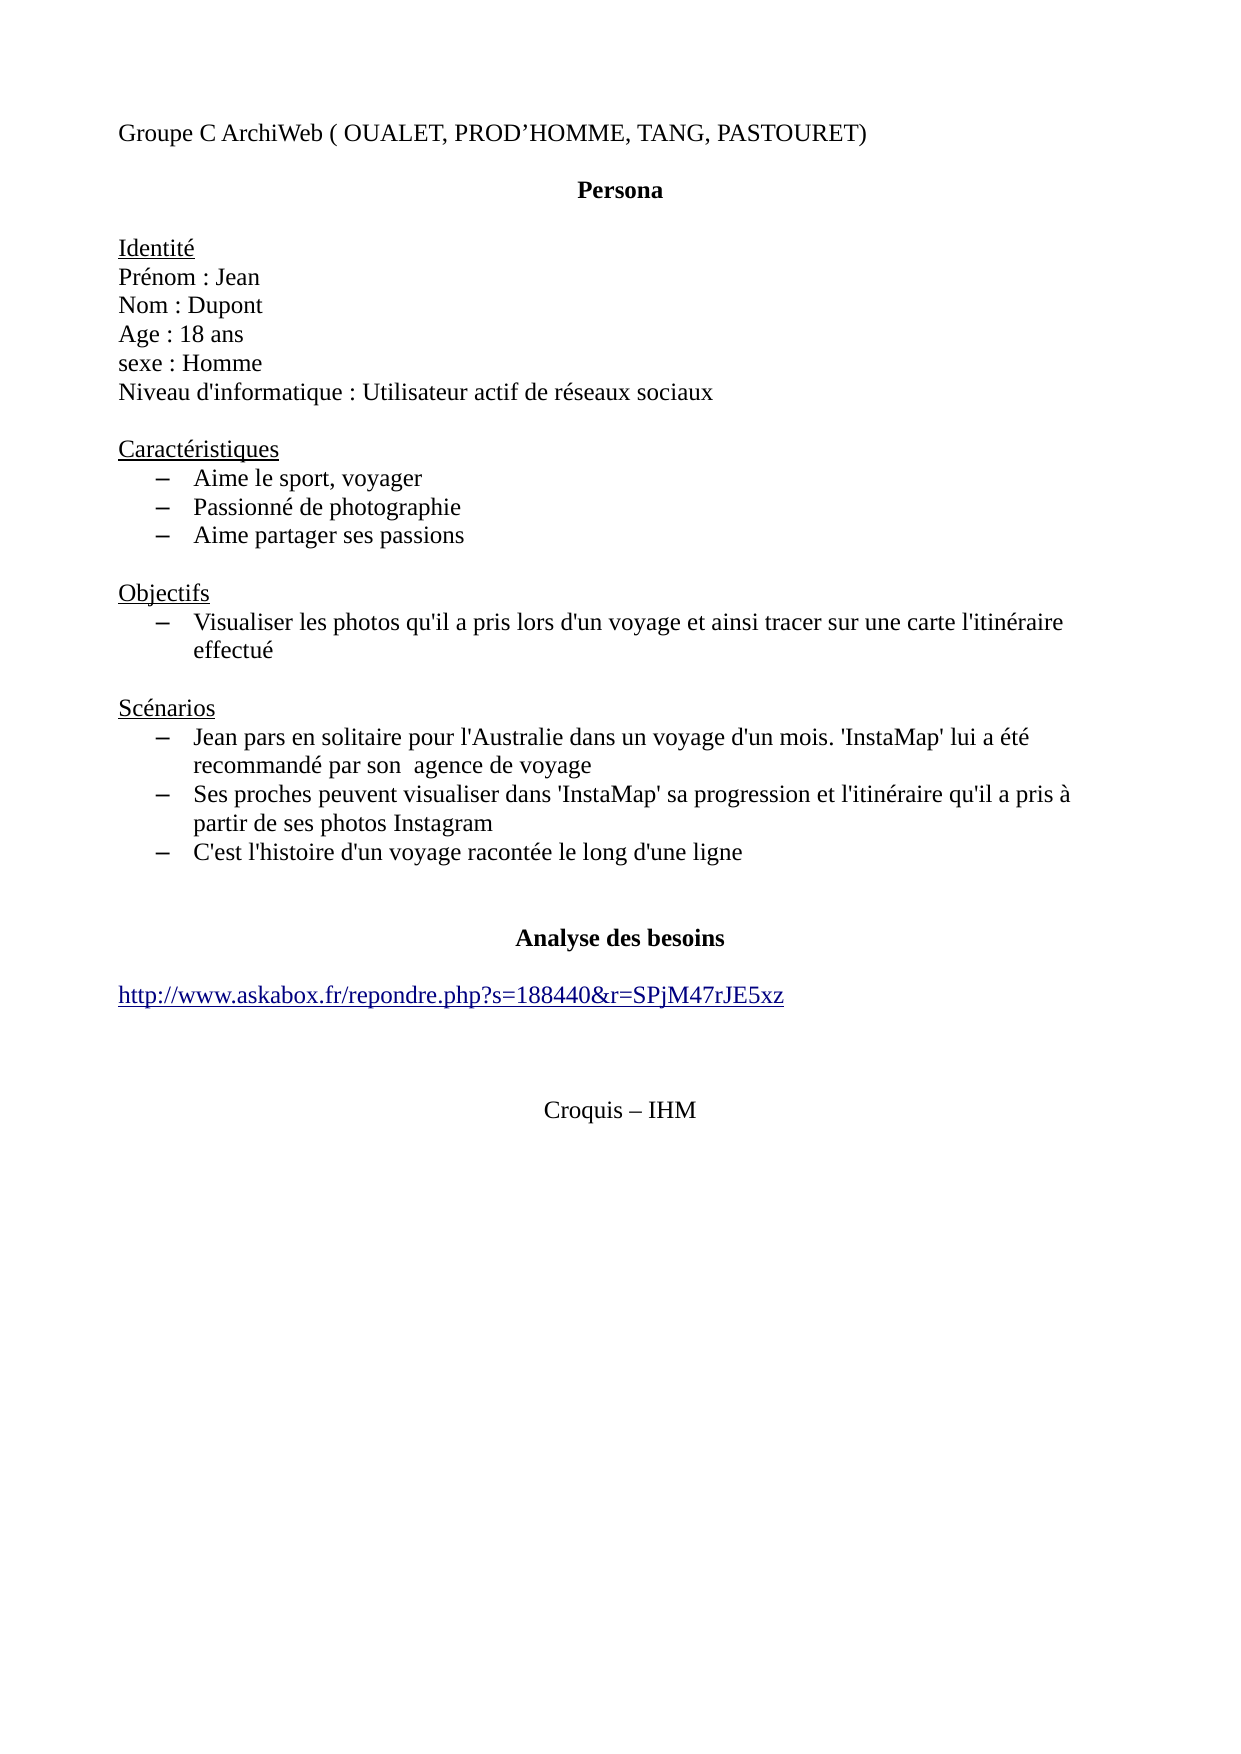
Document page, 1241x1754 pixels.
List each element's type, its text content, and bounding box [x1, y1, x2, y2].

text Prénom : Jean [118, 262, 1122, 291]
list Ses proches peuvent visualiser dans 'InstaMap' sa progression et l'itinéraire qu'il a pris à partir de ses photos Instagram [156, 779, 1122, 837]
text Caractéristiques [118, 434, 1122, 463]
text Age : 18 ans [118, 319, 1122, 348]
list Jean pars en solitaire pour l'Australie dans un voyage d'un mois. 'InstaMap' lui a été recommandé par son agence de voyage [156, 722, 1122, 779]
text Scénarios [118, 693, 1122, 722]
text http://www.askabox.fr/repondre.php?s=188440&r=SPjM47rJE5xz [118, 981, 1122, 1009]
list Aime le sport, voyager [156, 463, 1122, 492]
text Objectifs [118, 578, 1122, 607]
text Nom : Dupont [118, 291, 1122, 319]
text Niveau d'informatique : Utilisateur actif de réseaux sociaux [118, 377, 1122, 406]
text sexe : Homme [118, 348, 1122, 377]
text Persona [118, 176, 1122, 204]
list C'est l'histoire d'un voyage racontée le long d'une ligne [156, 837, 1122, 866]
list Visualiser les photos qu'il a pris lors d'un voyage et ainsi tracer sur une carte l'itinéraire effectué [156, 607, 1122, 664]
text Groupe C ArchiWeb ( OUALET, PROD’HOMME, TANG, PASTOURET) [118, 118, 1122, 147]
text Identité [118, 233, 1122, 262]
text Croquis – IHM [118, 1096, 1122, 1124]
list Passionné de photographie [156, 492, 1122, 521]
list Aime partager ses passions [156, 521, 1122, 549]
text Analyse des besoins [118, 923, 1122, 952]
